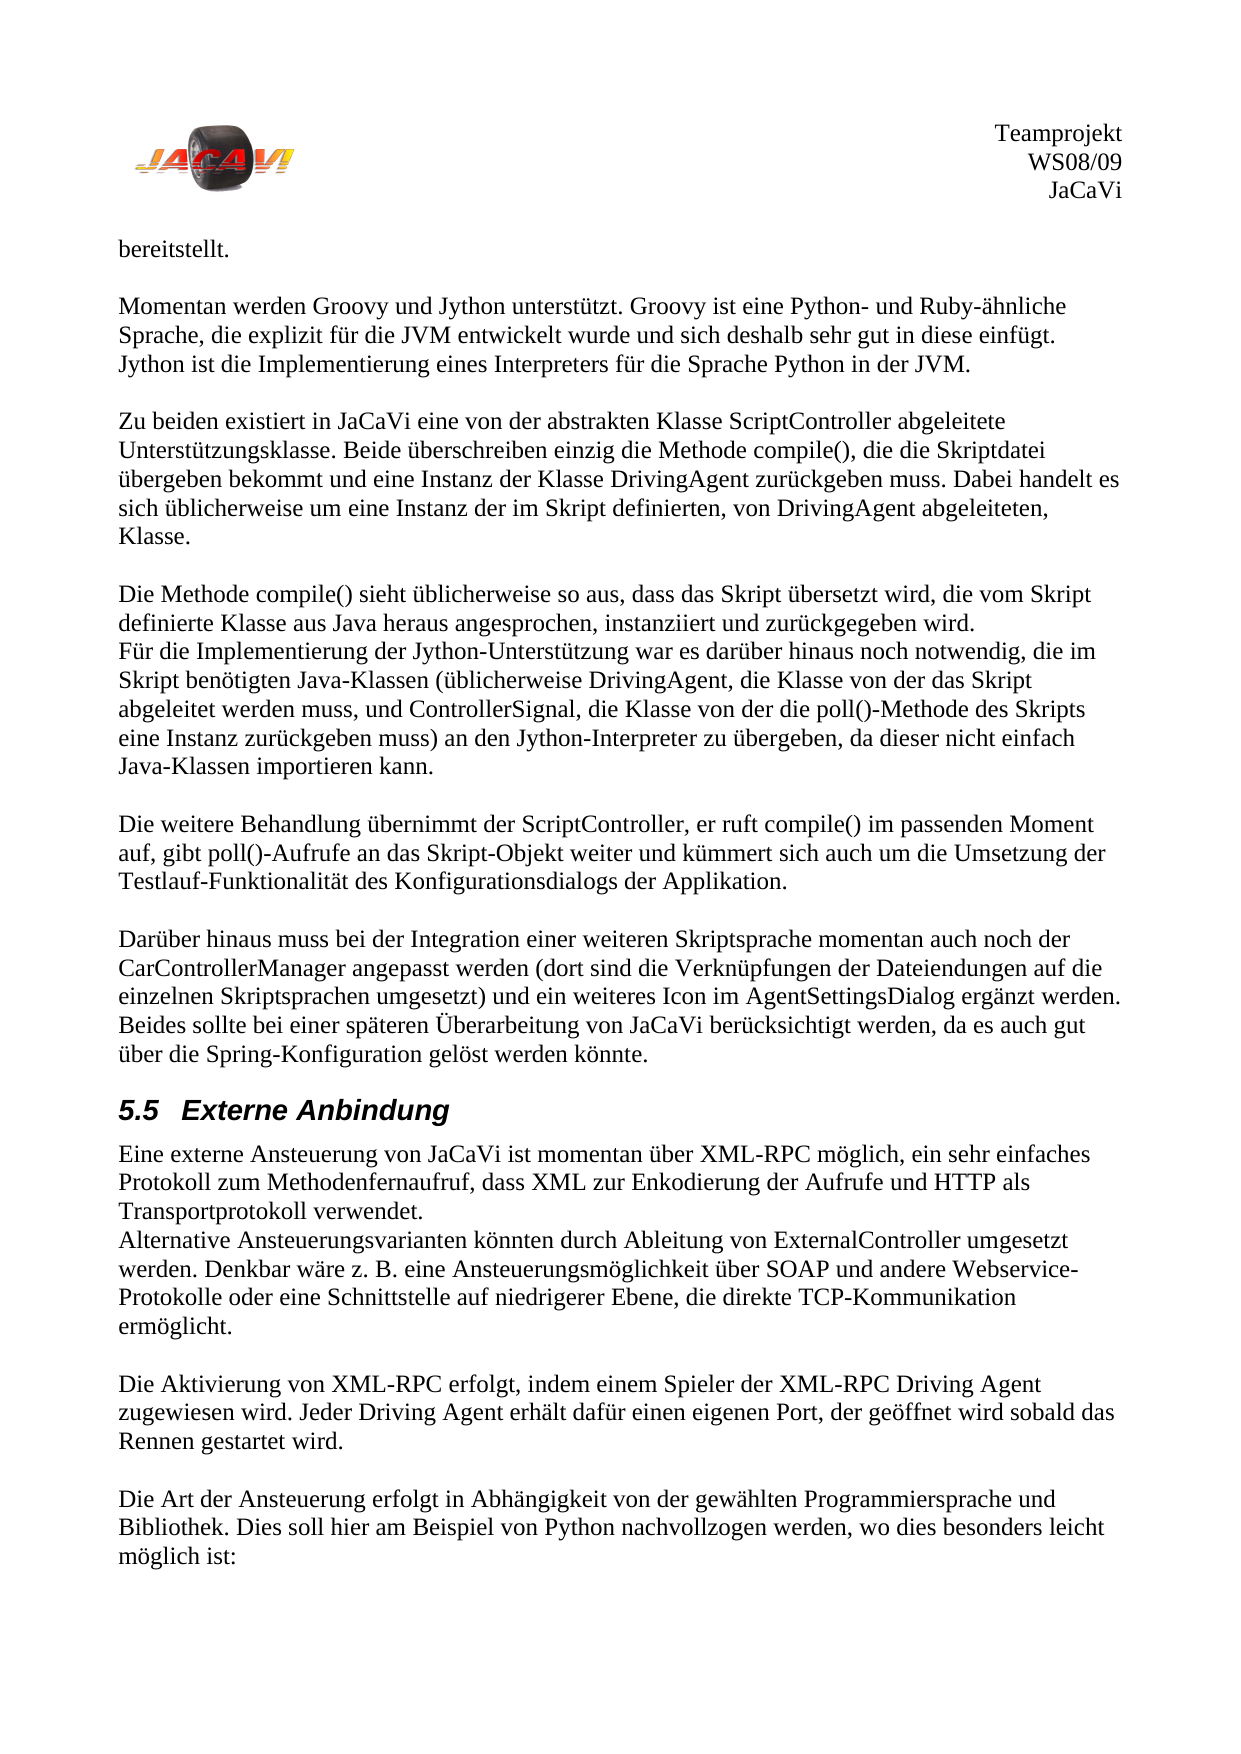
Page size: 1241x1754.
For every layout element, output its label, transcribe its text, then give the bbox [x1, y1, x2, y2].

text Zu beiden existiert in JaCaVi eine von der abstrakten Klasse ScriptController abgeleitete Unterstützungsklasse. Beide überschreiben einzig die Methode compile(), die die Skriptdatei übergeben bekommt und eine Instanz der Klasse DrivingAgent zurückgeben muss. Dabei handelt es sich üblicherweise um eine Instanz der im Skript definierten, von DrivingAgent abgeleiteten, Klasse. [118, 406, 1122, 550]
picture [128, 120, 307, 195]
text Die Methode compile() sieht üblicherweise so aus, dass das Skript übersetzt wird, die vom Skript definierte Klasse aus Java heraus angesprochen, instanziiert und zurückgegeben wird. [118, 579, 1122, 636]
text bereitstellt. [118, 234, 1122, 263]
text Alternative Ansteuerungsvarianten könnten durch Ableitung von ExternalController umgesetzt werden. Denkbar wäre z. B. eine Ansteuerungsmöglichkeit über SOAP und andere Webservice-Protokolle oder eine Schnittstelle auf niedrigerer Ebene, die direkte TCP-Kommunikation ermöglicht. [118, 1225, 1122, 1340]
text Die Art der Ansteuerung erfolgt in Abhängigkeit von der gewählten Programmiersprache und Bibliothek. Dies soll hier am Beispiel von Python nachvollzogen werden, wo dies besonders leicht möglich ist: [118, 1484, 1122, 1570]
subtitle Externe Anbindung [118, 1093, 1122, 1126]
text Die Aktivierung von XML-RPC erfolgt, indem einem Spieler der XML-RPC Driving Agent zugewiesen wird. Jeder Driving Agent erhält dafür einen eigenen Port, der geöffnet wird sobald das Rennen gestartet wird. [118, 1369, 1122, 1455]
text Eine externe Ansteuerung von JaCaVi ist momentan über XML-RPC möglich, ein sehr einfaches Protokoll zum Methodenfernaufruf, dass XML zur Enkodierung der Aufrufe und HTTP als Transportprotokoll verwendet. [118, 1139, 1122, 1225]
text Beides sollte bei einer späteren Überarbeitung von JaCaVi berücksichtigt werden, da es auch gut über die Spring-Konfiguration gelöst werden könnte. [118, 1010, 1122, 1068]
text Für die Implementierung der Jython-Unterstützung war es darüber hinaus noch notwendig, die im Skript benötigten Java-Klassen (üblicherweise DrivingAgent, die Klasse von der das Skript abgeleitet werden muss, und ControllerSignal, die Klasse von der die poll()-Methode des Skripts eine Instanz zurückgeben muss) an den Jython-Interpreter zu übergeben, da dieser nicht einfach Java-Klassen importieren kann. [118, 636, 1122, 780]
text Darüber hinaus muss bei der Integration einer weiteren Skriptsprache momentan auch noch der CarControllerManager angepasst werden (dort sind die Verknüpfungen der Dateiendungen auf die einzelnen Skriptsprachen umgesetzt) und ein weiteres Icon im AgentSettingsDialog ergänzt werden. [118, 924, 1122, 1010]
text Die weitere Behandlung übernimmt der ScriptController, er ruft compile() im passenden Moment auf, gibt poll()-Aufrufe an das Skript-Objekt weiter und kümmert sich auch um die Umsetzung der Testlauf-Funktionalität des Konfigurationsdialogs der Applikation. [118, 809, 1122, 895]
text Momentan werden Groovy und Jython unterstützt. Groovy ist eine Python- und Ruby-ähnliche Sprache, die explizit für die JVM entwickelt wurde und sich deshalb sehr gut in diese einfügt. Jython ist die Implementierung eines Interpreters für die Sprache Python in der JVM. [118, 291, 1122, 378]
